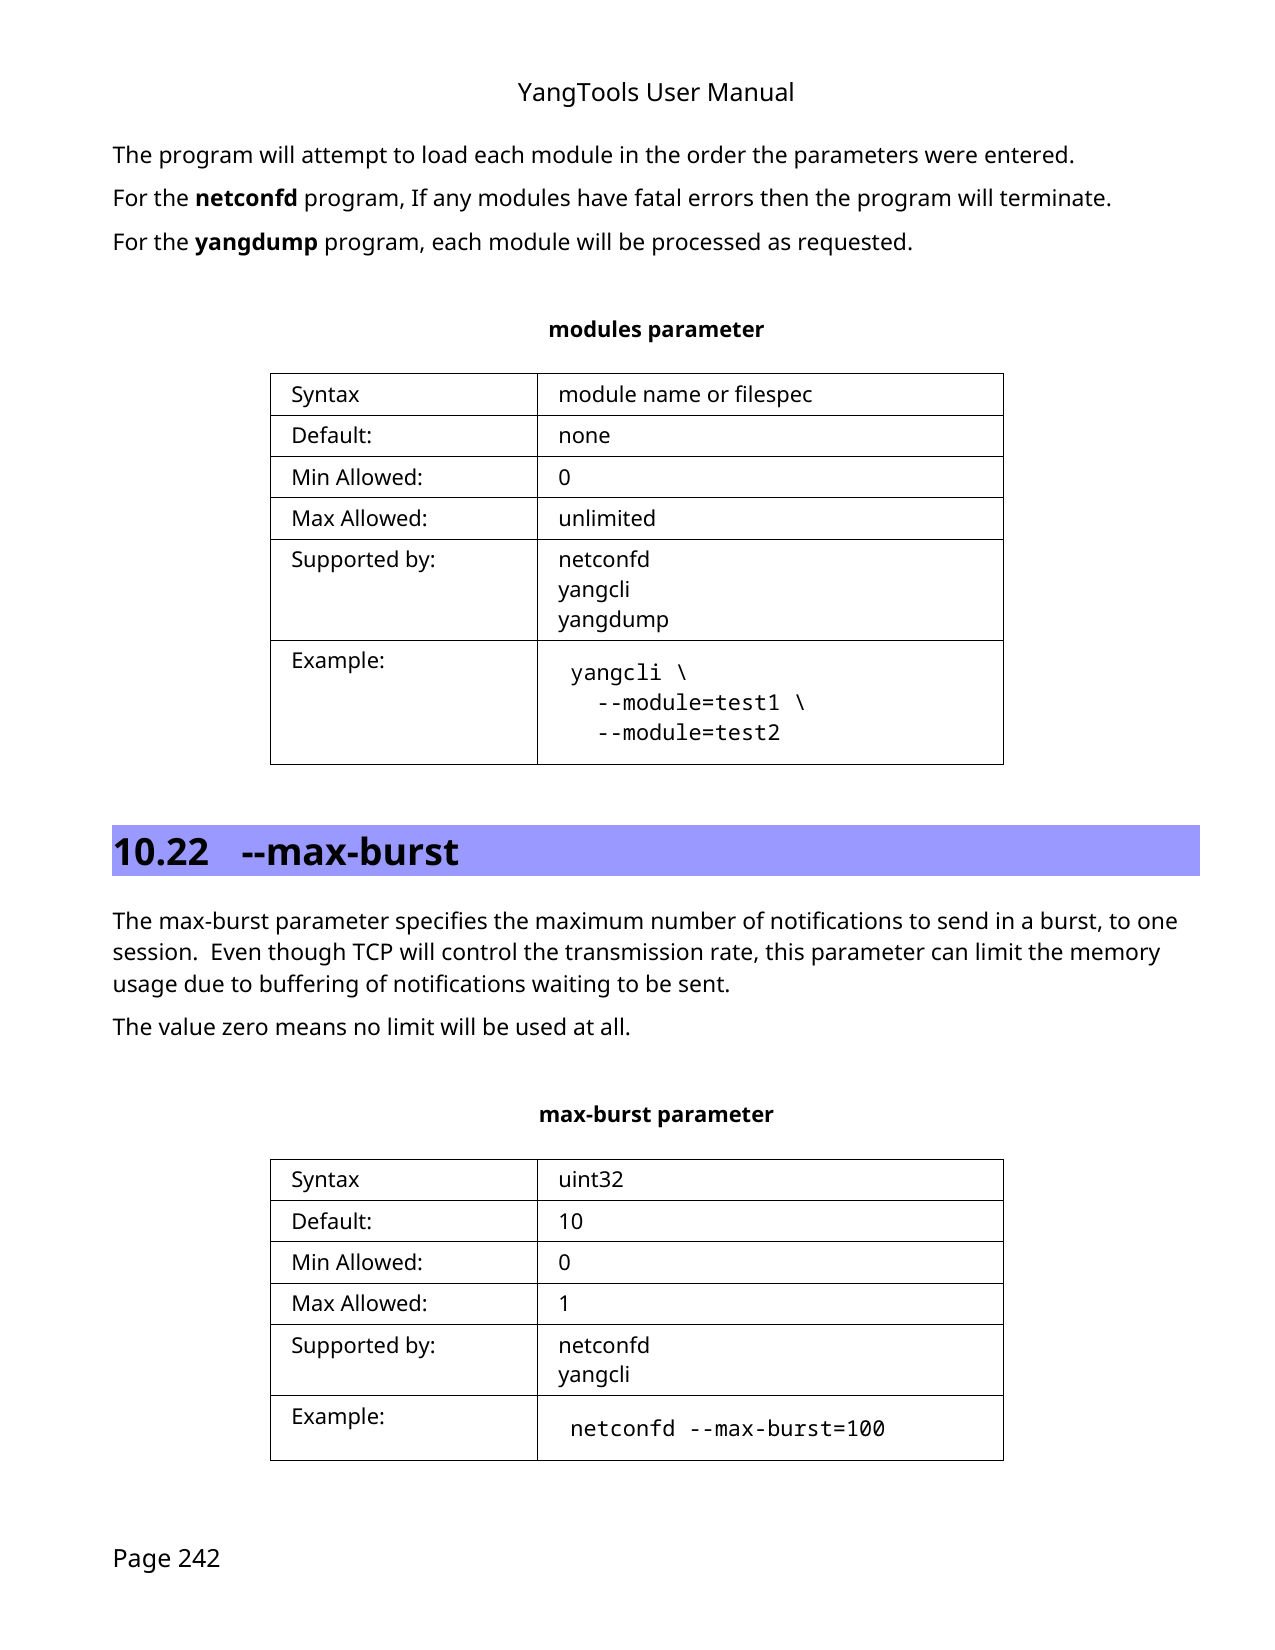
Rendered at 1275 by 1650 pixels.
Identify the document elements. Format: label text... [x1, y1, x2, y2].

text The value zero means no limit will be used at all. [112, 1011, 1200, 1043]
table_cell netconfd yangcli yangdump [538, 540, 1003, 639]
text The max-burst parameter specifies the maximum number of notifications to send in a burst, to one session. Even though TCP will control the transmission rate, this parameter can limit the memory usage due to buffering of notifications waiting to be sent. [112, 905, 1200, 999]
table_cell Min Allowed: [271, 457, 537, 497]
text For the yangdump program, each module will be processed as requested. [112, 226, 1200, 257]
table_cell yangcli \ --module=test1 \ --module=test2 [538, 641, 1003, 764]
table_cell 0 [538, 457, 1003, 497]
table_cell Supported by: [271, 540, 537, 639]
table_cell Supported by: [271, 1325, 537, 1395]
table_header module name or filespec [538, 374, 1003, 414]
table_cell none [538, 416, 1003, 456]
table_cell Max Allowed: [271, 498, 537, 538]
table_cell Max Allowed: [271, 1284, 537, 1324]
table_header Syntax [271, 1160, 537, 1200]
table_cell 10 [538, 1201, 1003, 1241]
subtitle max-burst parameter [127, 1099, 1185, 1129]
table_cell Default: [271, 416, 537, 456]
table_cell netconfd --max-burst=100 [538, 1396, 1003, 1460]
table_header uint32 [538, 1160, 1003, 1200]
table_cell netconfd yangcli [538, 1325, 1003, 1395]
table_cell unlimited [538, 498, 1003, 538]
table_cell Min Allowed: [271, 1242, 537, 1282]
subtitle modules parameter [127, 313, 1185, 343]
text For the netconfd program, If any modules have fatal errors then the program will terminate. [112, 182, 1200, 213]
table_header Syntax [271, 374, 537, 414]
subtitle --max-burst [112, 825, 1200, 876]
table_cell 0 [538, 1242, 1003, 1282]
table_cell Example: [271, 1396, 537, 1460]
table_cell Default: [271, 1201, 537, 1241]
text The program will attempt to load each module in the order the parameters were entered. [112, 138, 1200, 170]
table_cell 1 [538, 1284, 1003, 1324]
table_cell Example: [271, 641, 537, 764]
